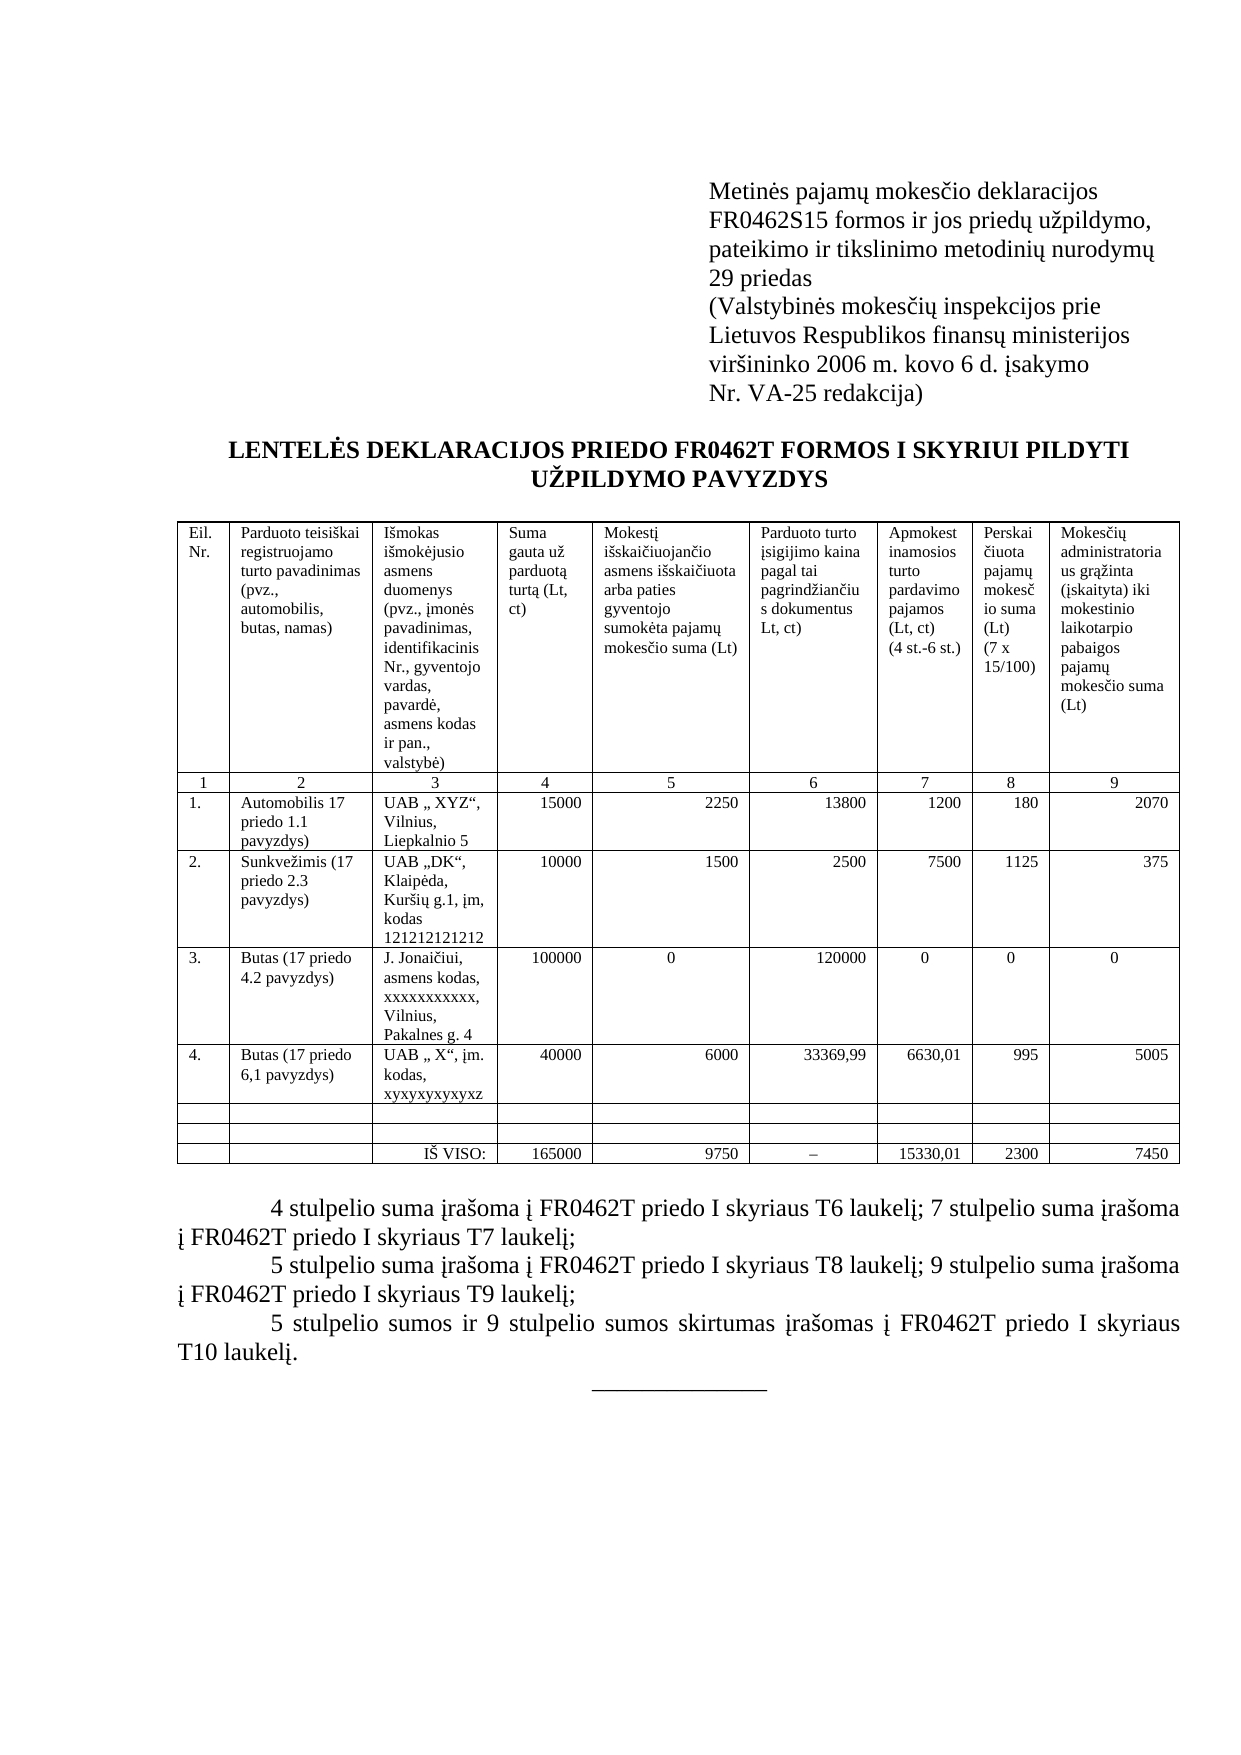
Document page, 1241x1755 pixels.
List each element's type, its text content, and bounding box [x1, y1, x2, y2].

table_header Eil. Nr. [178, 523, 229, 772]
table_cell [1050, 1124, 1179, 1143]
text (Valstybinės mokesčių inspekcijos prie [177, 291, 1181, 320]
table_header Mokesčių administratoriaus grąžinta (įskaityta) iki mokestinio laikotarpio pabaigos pajamų mokesčio suma (Lt) [1050, 523, 1179, 772]
table_cell 10000 [498, 851, 592, 947]
table_cell 0 [878, 948, 972, 1044]
table_cell [373, 1104, 497, 1123]
table_cell 6630,01 [878, 1045, 972, 1103]
table_cell 2500 [750, 851, 877, 947]
table_cell UAB „ XYZ“, Vilnius, Liepkalnio 5 [373, 793, 497, 850]
table_cell [498, 1104, 592, 1123]
table_cell 120000 [750, 948, 877, 1044]
table_cell 0 [593, 948, 749, 1044]
table_cell 40000 [498, 1045, 592, 1103]
text LENTELĖS DEKLARACIJOS PRIEDO FR0462T FORMOS I SKYRIUI PILDYTI UŽPILDYMO PAVYZDYS [177, 435, 1181, 493]
table_cell J. Jonaičiui, asmens kodas, xxxxxxxxxxx, Vilnius, Pakalnes g. 4 [373, 948, 497, 1044]
table_cell [230, 1144, 372, 1163]
table_cell 9750 [593, 1144, 749, 1163]
table_header Perskaičiuota pajamų mokesčio suma (Lt) (7 x 15/100) [973, 523, 1049, 772]
table_cell [178, 1104, 229, 1123]
table_cell 7500 [878, 851, 972, 947]
table_cell [878, 1104, 972, 1123]
table_cell [230, 1124, 372, 1143]
table_header Parduoto turto įsigijimo kaina pagal tai pagrindžiančius dokumentus Lt, ct) [750, 523, 877, 772]
table_cell [973, 1104, 1049, 1123]
text 29 priedas [177, 263, 1181, 291]
table_cell 5 [593, 773, 749, 792]
text 5 stulpelio sumos ir 9 stulpelio sumos skirtumas įrašomas į FR0462T priedo I skyriaus T10 laukelį. [177, 1308, 1181, 1366]
text 4 stulpelio suma įrašoma į FR0462T priedo I skyriaus T6 laukelį; 7 stulpelio suma įrašoma į FR0462T priedo I skyriaus T7 laukelį; [177, 1193, 1181, 1251]
table_cell 33369,99 [750, 1045, 877, 1103]
table_cell [230, 1104, 372, 1123]
table_cell 5005 [1050, 1045, 1179, 1103]
table_header Mokestį išskaičiuojančio asmens išskaičiuota arba paties gyventojo sumokėta pajamų mokesčio suma (Lt) [593, 523, 749, 772]
text 5 stulpelio suma įrašoma į FR0462T priedo I skyriaus T8 laukelį; 9 stulpelio suma įrašoma į FR0462T priedo I skyriaus T9 laukelį; [177, 1251, 1181, 1308]
table_cell [593, 1104, 749, 1123]
text FR0462S15 formos ir jos priedų užpildymo, [177, 205, 1181, 234]
table_cell – [750, 1144, 877, 1163]
table_cell 2070 [1050, 793, 1179, 850]
table_cell Automobilis 17 priedo 1.1 pavyzdys) [230, 793, 372, 850]
table_cell Sunkvežimis (17 priedo 2.3 pavyzdys) [230, 851, 372, 947]
table_cell Butas (17 priedo 6,1 pavyzdys) [230, 1045, 372, 1103]
table_cell 8 [973, 773, 1049, 792]
table_cell UAB „DK“, Klaipėda, Kuršių g.1, įm, kodas 121212121212 [373, 851, 497, 947]
table_header Parduoto teisiškai registruojamo turto pavadinimas (pvz., automobilis, butas, namas) [230, 523, 372, 772]
table_cell 180 [973, 793, 1049, 850]
table_cell 6 [750, 773, 877, 792]
table_cell 2 [230, 773, 372, 792]
table_cell [178, 1144, 229, 1163]
table_header Išmokas išmokėjusio asmens duomenys (pvz., įmonės pavadinimas, identifikacinis Nr., gyventojo vardas, pavardė, asmens kodas ir pan., valstybė) [373, 523, 497, 772]
table_cell [750, 1124, 877, 1143]
text pateikimo ir tikslinimo metodinių nurodymų [177, 234, 1181, 263]
table_cell [593, 1124, 749, 1143]
text viršininko 2006 m. kovo 6 d. įsakymo [177, 349, 1181, 378]
table_cell 375 [1050, 851, 1179, 947]
table_cell UAB „ X“, įm. kodas, xyxyxyxyxyxz [373, 1045, 497, 1103]
table_header Suma gauta už parduotą turtą (Lt, ct) [498, 523, 592, 772]
table_cell 4 [498, 773, 592, 792]
table_cell 2. [178, 851, 229, 947]
table_cell [498, 1124, 592, 1143]
table_cell 15000 [498, 793, 592, 850]
table_cell 1200 [878, 793, 972, 850]
table_cell 100000 [498, 948, 592, 1044]
table_cell IŠ VISO: [373, 1144, 497, 1163]
table_cell 3. [178, 948, 229, 1044]
table_cell [373, 1124, 497, 1143]
table_cell 1. [178, 793, 229, 850]
table_cell 1125 [973, 851, 1049, 947]
table_cell 13800 [750, 793, 877, 850]
table_cell [750, 1104, 877, 1123]
table_cell [178, 1124, 229, 1143]
text Lietuvos Respublikos finansų ministerijos [177, 320, 1181, 349]
table_cell 9 [1050, 773, 1179, 792]
table_cell 2300 [973, 1144, 1049, 1163]
table_header Apmokestinamosios turto pardavimo pajamos (Lt, ct) (4 st.-6 st.) [878, 523, 972, 772]
table_cell Butas (17 priedo 4.2 pavyzdys) [230, 948, 372, 1044]
table_cell 0 [1050, 948, 1179, 1044]
table_cell 2250 [593, 793, 749, 850]
table_cell 4. [178, 1045, 229, 1103]
table_cell 6000 [593, 1045, 749, 1103]
table_cell [973, 1124, 1049, 1143]
table_cell 0 [973, 948, 1049, 1044]
table_cell 7 [878, 773, 972, 792]
text Nr. VA-25 redakcija) [177, 378, 1181, 406]
table_cell 1 [178, 773, 229, 792]
table_cell 165000 [498, 1144, 592, 1163]
table_cell 7450 [1050, 1144, 1179, 1163]
table_cell [878, 1124, 972, 1143]
table_cell 995 [973, 1045, 1049, 1103]
table_cell 15330,01 [878, 1144, 972, 1163]
text ______________ [177, 1366, 1181, 1394]
table_cell 1500 [593, 851, 749, 947]
text Metinės pajamų mokesčio deklaracijos [177, 176, 1181, 205]
table_cell [1050, 1104, 1179, 1123]
table_cell 3 [373, 773, 497, 792]
